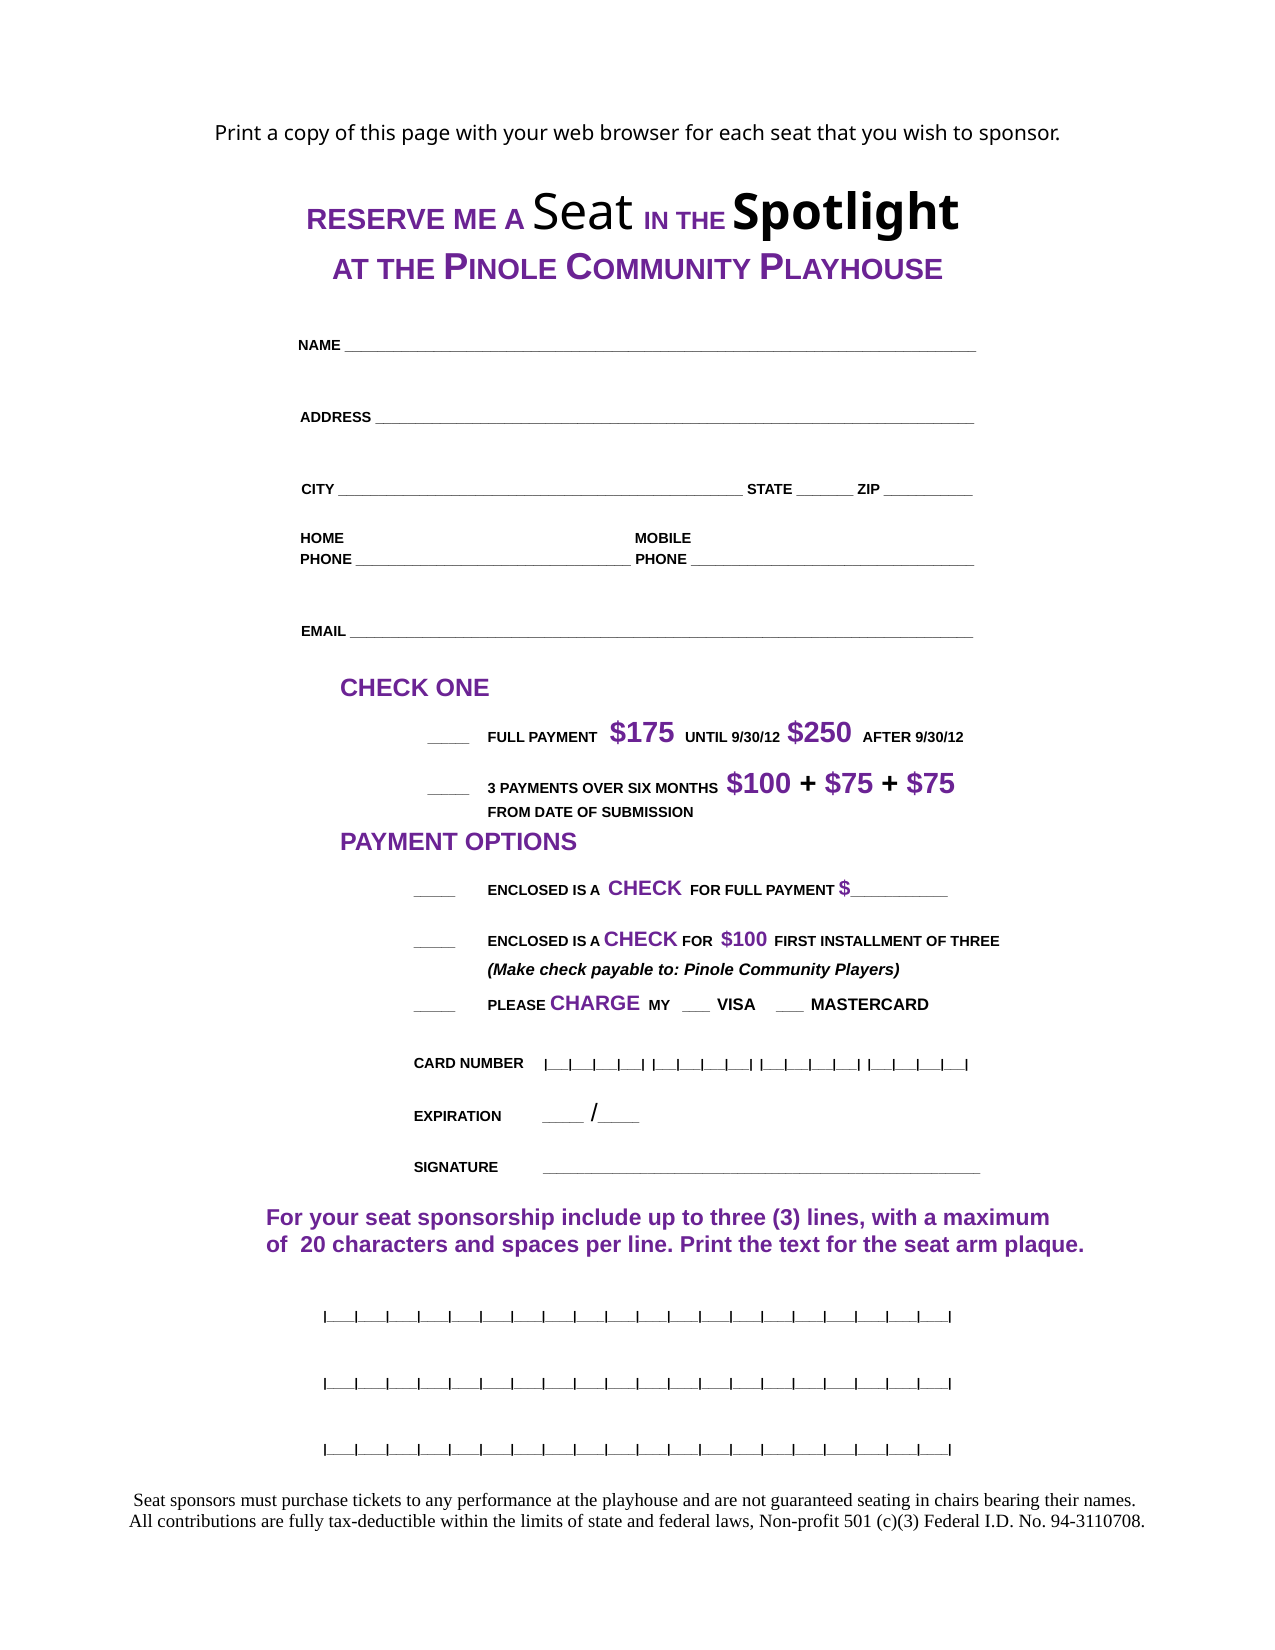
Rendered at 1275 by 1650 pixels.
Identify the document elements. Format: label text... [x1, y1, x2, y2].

text (Make check payable to: Pinole Community Players) [118, 958, 1157, 979]
text CITY __________________________________________________ STATE _______ ZIP ___________ [118, 476, 1157, 497]
text |____|____|____|____|____|____|____|____|____|____|____|____|____|____|____|____|____|____|____|____| [118, 1435, 1157, 1456]
text CARD NUMBER |___|___|___|___| |___|___|___|___| |___|___|___|___| |___|___|___|___| [118, 1019, 1157, 1081]
text ADDRESS __________________________________________________________________________ [118, 404, 1157, 425]
text SIGNATURE _______________________________________________________________ [118, 1132, 1157, 1183]
text HOME MOBILE [118, 526, 1157, 547]
text EXPIRATION ______ /______ [118, 1081, 1157, 1132]
text CHECK ONE [118, 673, 1157, 702]
text ______ ENCLOSED IS A CHECK FOR FULL PAYMENT $______________ [118, 856, 1157, 907]
text ______ 3 PAYMENTS OVER SIX MONTHS $100 + $75 + $75 [118, 753, 1157, 804]
text PHONE __________________________________ PHONE ___________________________________ [118, 547, 1157, 567]
text ______ PLEASE CHARGE MY ____ VISA ____ MASTERCARD [118, 979, 1157, 1019]
text ______ ENCLOSED IS A CHECK FOR $100 FIRST INSTALLMENT OF THREE [118, 907, 1157, 958]
text ______ FULL PAYMENT $175 UNTIL 9/30/12 $250 AFTER 9/30/12 [118, 702, 1157, 753]
text NAME ______________________________________________________________________________ [118, 333, 1157, 353]
text |____|____|____|____|____|____|____|____|____|____|____|____|____|____|____|____|____|____|____|____| [118, 1302, 1157, 1323]
text FROM DATE OF SUBMISSION [118, 804, 1157, 821]
text PAYMENT OPTIONS [118, 827, 1157, 856]
text AT THE PINOLE COMMUNITY PLAYHOUSE [118, 244, 1157, 287]
text RESERVE ME A Seat IN THE Spotlight [118, 176, 1157, 244]
text EMAIL _____________________________________________________________________________ [118, 618, 1157, 639]
text |____|____|____|____|____|____|____|____|____|____|____|____|____|____|____|____|____|____|____|____| [118, 1369, 1157, 1389]
text For your seat sponsorship include up to three (3) lines, with a maximum [118, 1204, 1157, 1231]
text of 20 characters and spaces per line. Print the text for the seat arm plaque. [118, 1231, 1157, 1257]
